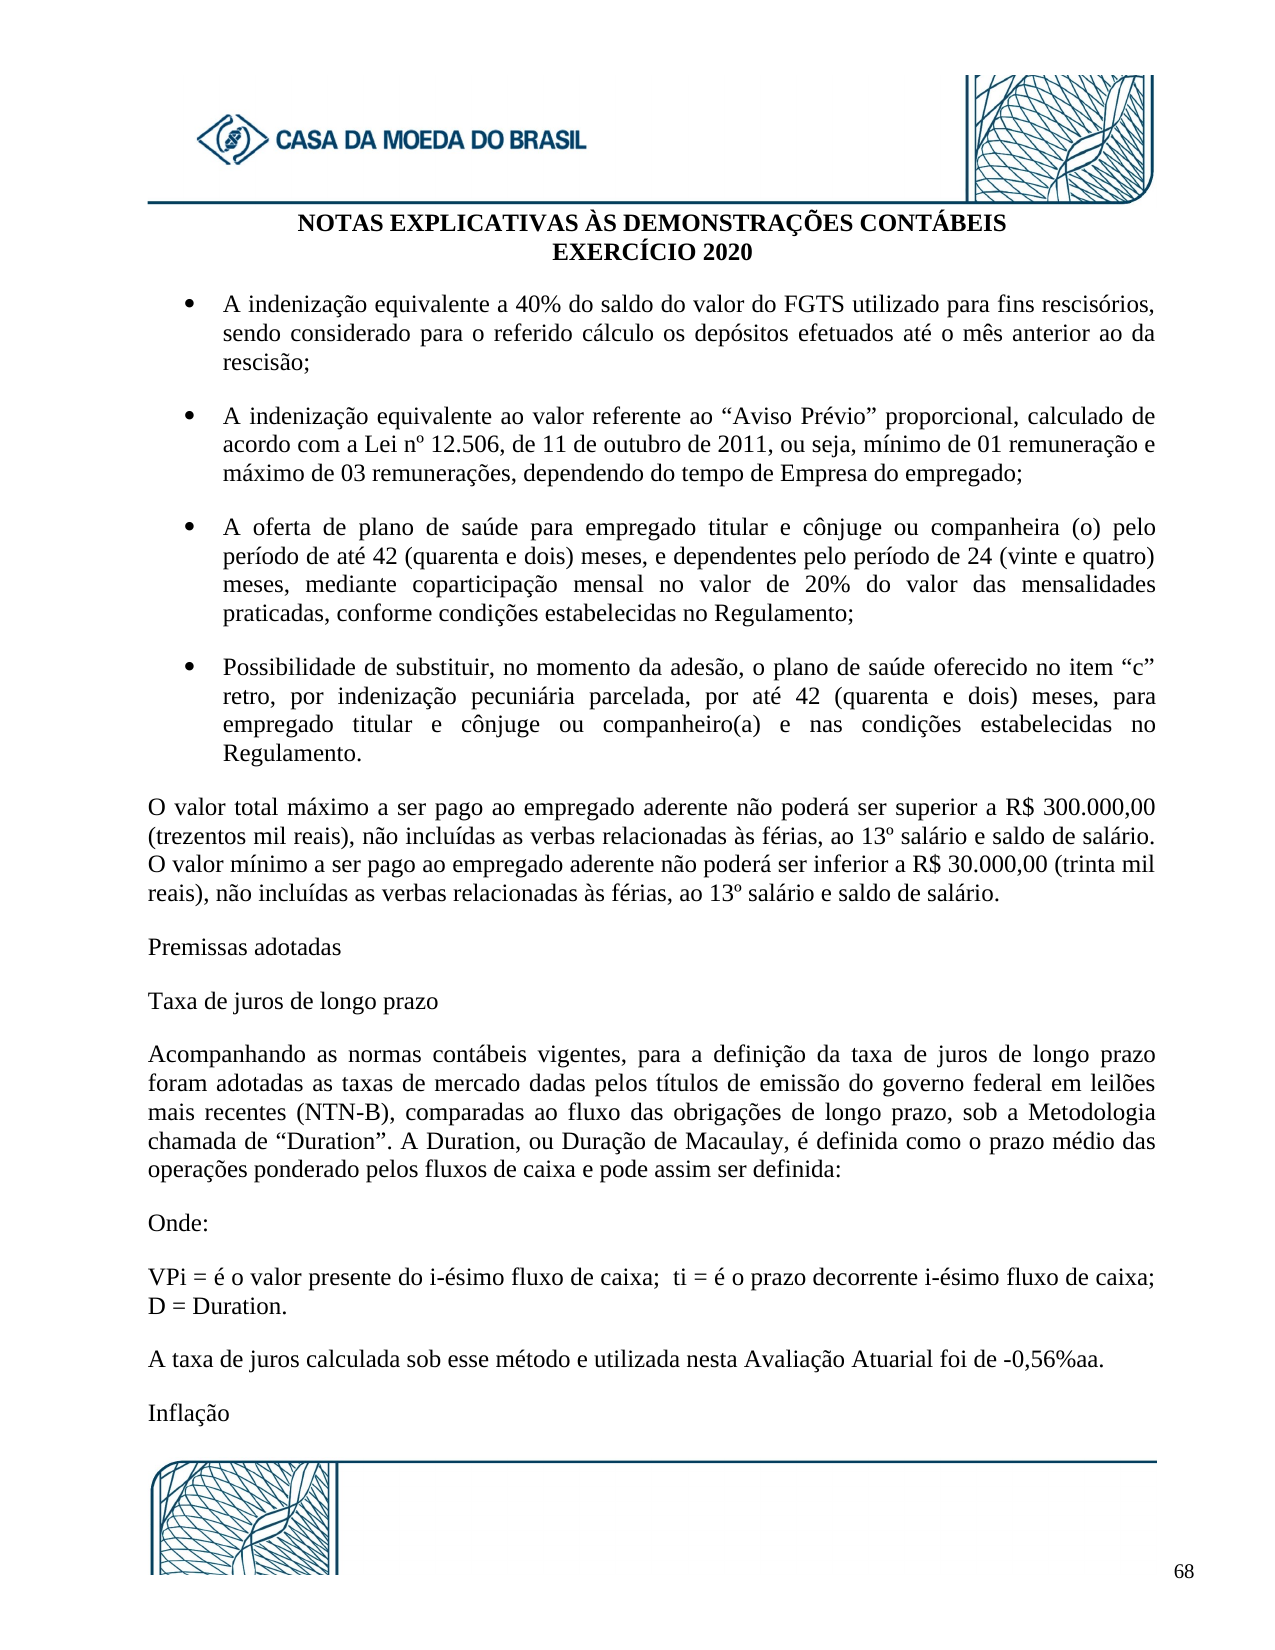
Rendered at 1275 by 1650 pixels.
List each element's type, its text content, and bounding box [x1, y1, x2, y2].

list A indenização equivalente ao valor referente ao “Aviso Prévio” proporcional, calculado de acordo com a Lei nº 12.506, de 11 de outubro de 2011, ou seja, mínimo de 01 remuneração e máximo de 03 remunerações, dependendo do tempo de Empresa do empregado; [185, 401, 1157, 487]
text Onde: [148, 1208, 1157, 1237]
list A indenização equivalente a 40% do saldo do valor do FGTS utilizado para fins rescisórios, sendo considerado para o referido cálculo os depósitos efetuados até o mês anterior ao da rescisão; [185, 289, 1157, 376]
list Possibilidade de substituir, no momento da adesão, o plano de saúde oferecido no item “c” retro, por indenização pecuniária parcelada, por até 42 (quarenta e dois) meses, para empregado titular e cônjuge ou companheiro(a) e nas condições estabelecidas no Regulamento. [185, 652, 1157, 767]
text VPi = é o valor presente do i-ésimo fluxo de caixa; ti = é o prazo decorrente i-ésimo fluxo de caixa; D = Duration. [148, 1262, 1157, 1319]
text Acompanhando as normas contábeis vigentes, para a definição da taxa de juros de longo prazo foram adotadas as taxas de mercado dadas pelos títulos de emissão do governo federal em leilões mais recentes (NTN-B), comparadas ao fluxo das obrigações de longo prazo, sob a Metodologia chamada de “Duration”. A Duration, ou Duração de Macaulay, é definida como o prazo médio das operações ponderado pelos fluxos de caixa e pode assim ser definida: [148, 1039, 1157, 1183]
text Premissas adotadas [148, 932, 1157, 961]
text Inflação [148, 1398, 1157, 1427]
list A oferta de plano de saúde para empregado titular e cônjuge ou companheira (o) pelo período de até 42 (quarenta e dois) meses, e dependentes pelo período de 24 (vinte e quatro) meses, mediante coparticipação mensal no valor de 20% do valor das mensalidades praticadas, conforme condições estabelecidas no Regulamento; [185, 512, 1157, 627]
text A taxa de juros calculada sob esse método e utilizada nesta Avaliação Atuarial foi de -0,56%aa. [148, 1344, 1157, 1373]
text O valor total máximo a ser pago ao empregado aderente não poderá ser superior a R$ 300.000,00 (trezentos mil reais), não incluídas as verbas relacionadas às férias, ao 13º salário e saldo de salário. O valor mínimo a ser pago ao empregado aderente não poderá ser inferior a R$ 30.000,00 (trinta mil reais), não incluídas as verbas relacionadas às férias, ao 13º salário e saldo de salário. [148, 792, 1157, 907]
text Taxa de juros de longo prazo [148, 986, 1157, 1014]
